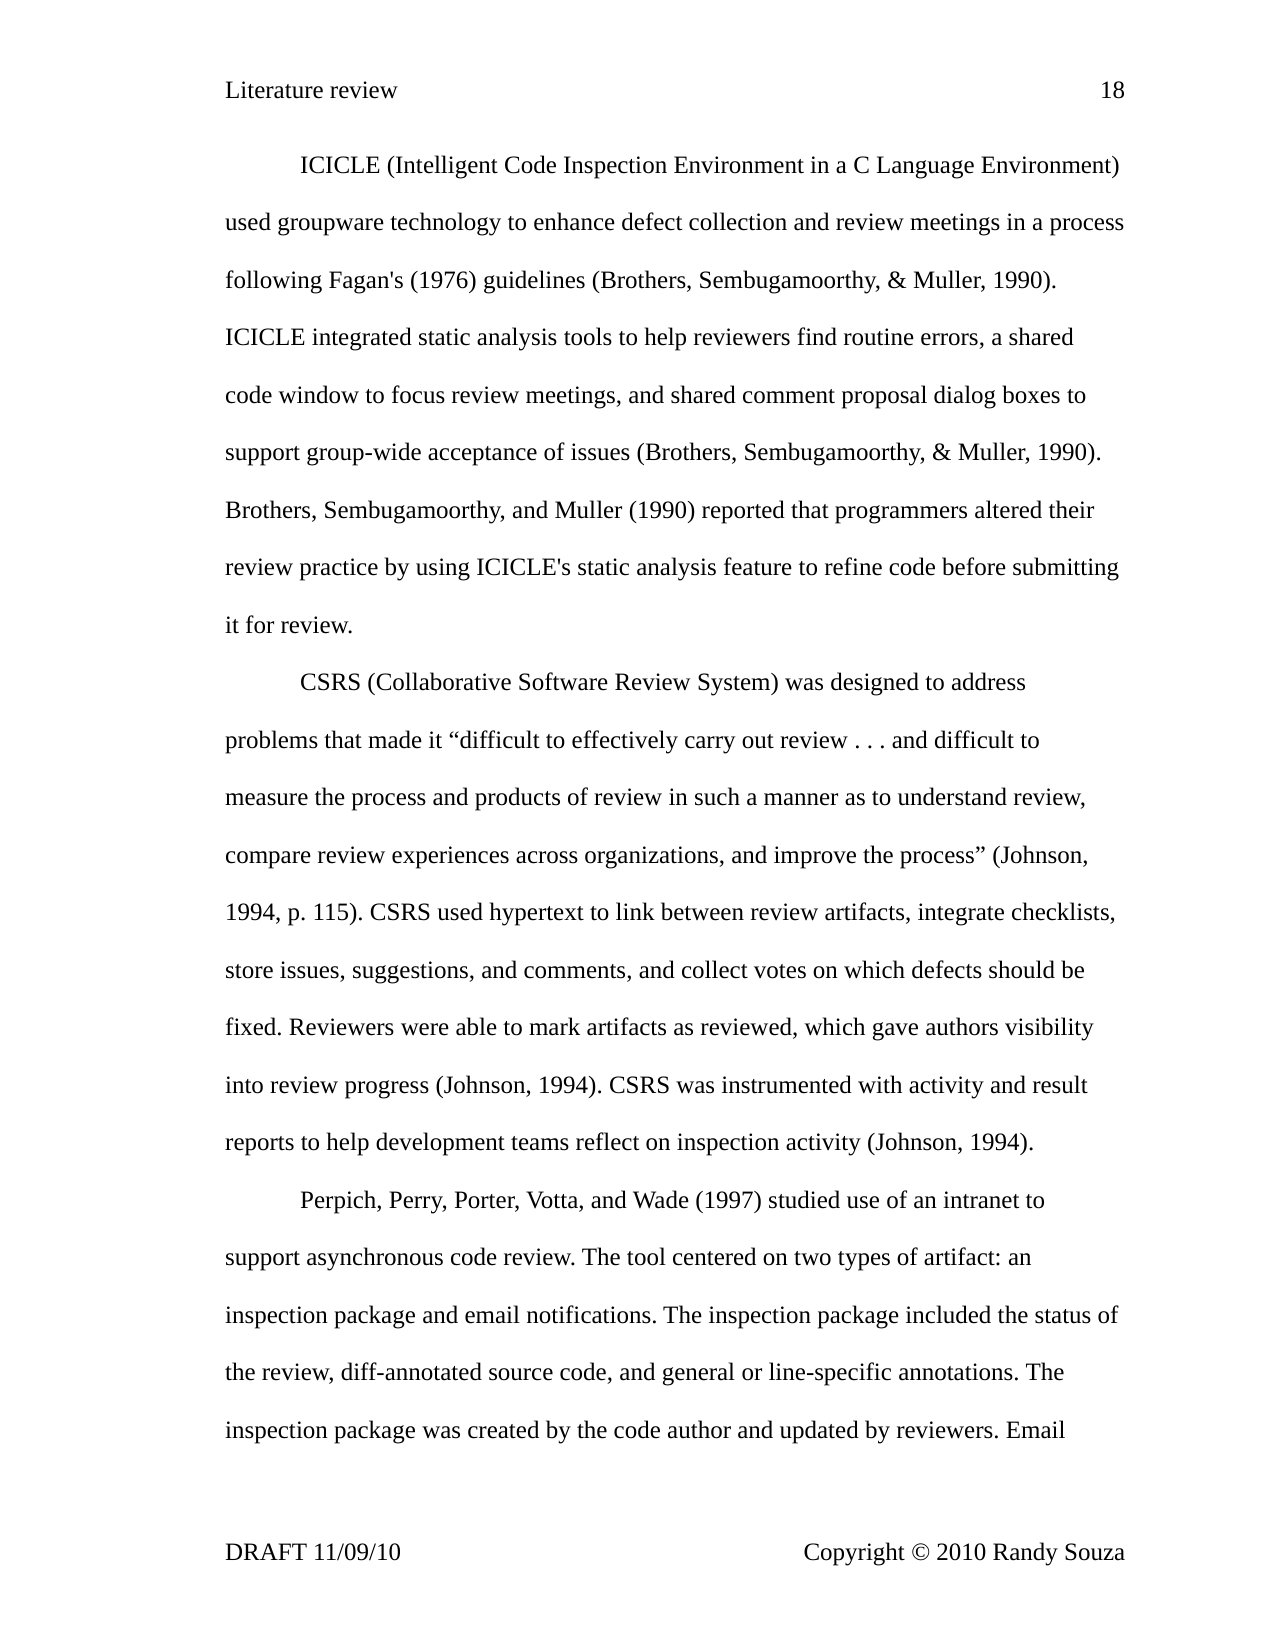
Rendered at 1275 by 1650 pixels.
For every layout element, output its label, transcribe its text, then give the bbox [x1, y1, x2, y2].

text Perpich, Perry, Porter, Votta, and Wade (1997) studied use of an intranet to support asynchronous code review. The tool centered on two types of artifact: an inspection package and email notifications. The inspection package included the status of the review, diff-annotated source code, and general or line-specific annotations. The inspection package was created by the code author and updated by reviewers. Email [225, 1185, 1125, 1444]
text CSRS (Collaborative Software Review System) was designed to address problems that made it “difficult to effectively carry out review . . . and difficult to measure the process and products of review in such a manner as to understand review, compare review experiences across organizations, and improve the process” (Johnson, 1994, p. 115). CSRS used hypertext to link between review artifacts, integrate checklists, store issues, suggestions, and comments, and collect votes on which defects should be fixed. Reviewers were able to mark artifacts as reviewed, which gave authors visibility into review progress (Johnson, 1994). CSRS was instrumented with activity and result reports to help development teams reflect on inspection activity (Johnson, 1994). [225, 667, 1125, 1156]
text ICICLE (Intelligent Code Inspection Environment in a C Language Environment) used groupware technology to enhance defect collection and review meetings in a process following Fagan's (1976) guidelines (Brothers, Sembugamoorthy, & Muller, 1990). ICICLE integrated static analysis tools to help reviewers find routine errors, a shared code window to focus review meetings, and shared comment proposal dialog boxes to support group-wide acceptance of issues (Brothers, Sembugamoorthy, & Muller, 1990). Brothers, Sembugamoorthy, and Muller (1990) reported that programmers altered their review practice by using ICICLE's static analysis feature to refine code before submitting it for review. [225, 150, 1125, 639]
